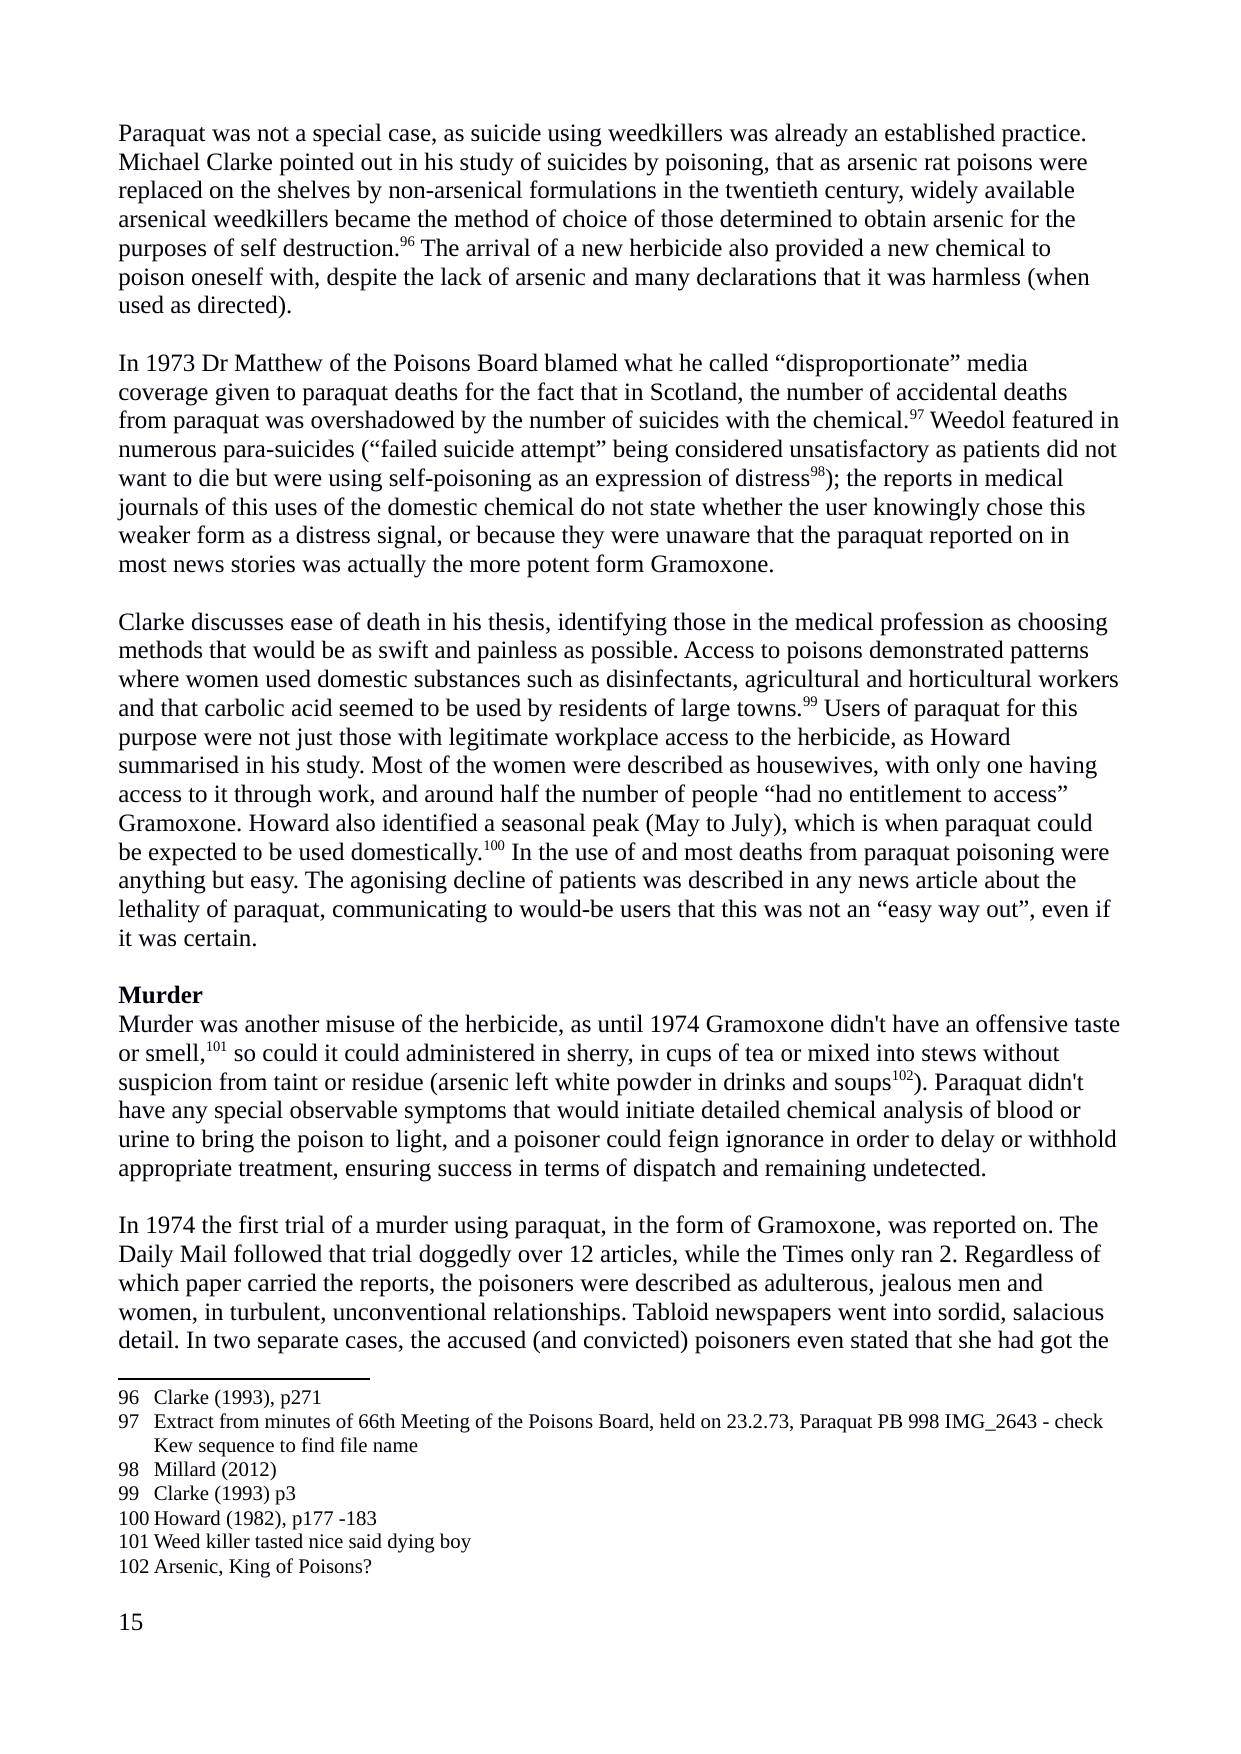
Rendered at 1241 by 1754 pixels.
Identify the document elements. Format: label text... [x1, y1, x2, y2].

text Clarke discusses ease of death in his thesis, identifying those in the medical profession as choosing methods that would be as swift and painless as possible. Access to poisons demonstrated patterns where women used domestic substances such as disinfectants, agricultural and horticultural workers and that carbolic acid seemed to be used by residents of large towns. Users of paraquat for this purpose were not just those with legitimate workplace access to the herbicide, as Howard summarised in his study. Most of the women were described as housewives, with only one having access to it through work, and around half the number of people “had no entitlement to access” Gramoxone. Howard also identified a seasonal peak (May to July), which is when paraquat could be expected to be used domestically. In the use of and most deaths from paraquat poisoning were anything but easy. The agonising decline of patients was described in any news article about the lethality of paraquat, communicating to would-be users that this was not an “easy way out”, even if it was certain. [118, 607, 1122, 952]
text In 1973 Dr Matthew of the Poisons Board blamed what he called “disproportionate” media coverage given to paraquat deaths for the fact that in Scotland, the number of accidental deaths from paraquat was overshadowed by the number of suicides with the chemical. Weedol featured in numerous para-suicides (“failed suicide attempt” being considered unsatisfactory as patients did not want to die but were using self-poisoning as an expression of distress); the reports in medical journals of this uses of the domestic chemical do not state whether the user knowingly chose this weaker form as a distress signal, or because they were unaware that the paraquat reported on in most news stories was actually the more potent form Gramoxone. [118, 348, 1122, 578]
text Weed killer tasted nice said dying boy [118, 1529, 1122, 1553]
text Arsenic, King of Poisons? [118, 1553, 1122, 1578]
text In 1974 the first trial of a murder using paraquat, in the form of Gramoxone, was reported on. The Daily Mail followed that trial doggedly over 12 articles, while the Times only ran 2. Regardless of which paper carried the reports, the poisoners were described as adulterous, jealous men and women, in turbulent, unconventional relationships. Tabloid newspapers went into sordid, salacious detail. In two separate cases, the accused (and convicted) poisoners even stated that she had got the [118, 1211, 1122, 1354]
text Paraquat was not a special case, as suicide using weedkillers was already an established practice. Michael Clarke pointed out in his study of suicides by poisoning, that as arsenic rat poisons were replaced on the shelves by non-arsenical formulations in the twentieth century, widely available arsenical weedkillers became the method of choice of those determined to obtain arsenic for the purposes of self destruction. The arrival of a new herbicide also provided a new chemical to poison oneself with, despite the lack of arsenic and many declarations that it was harmless (when used as directed). [118, 118, 1122, 319]
text Murder was another misuse of the herbicide, as until 1974 Gramoxone didn't have an offensive taste or smell, so could it could administered in sherry, in cups of tea or mixed into stews without suspicion from taint or residue (arsenic left white powder in drinks and soups). Paraquat didn't have any special observable symptoms that would initiate detailed chemical analysis of blood or urine to bring the poison to light, and a poisoner could feign ignorance in order to delay or withhold appropriate treatment, ensuring success in terms of dispatch and remaining undetected. [118, 1009, 1122, 1182]
text Extract from minutes of 66th Meeting of the Poisons Board, held on 23.2.73, Paraquat PB 998 IMG_2643 - check Kew sequence to find file name [118, 1409, 1122, 1457]
text Clarke (1993) p3 [118, 1481, 1122, 1505]
text Howard (1982), p177 -183 [118, 1505, 1122, 1529]
text Clarke (1993), p271 [118, 1385, 1122, 1409]
text Millard (2012) [118, 1457, 1122, 1481]
text Murder [118, 981, 1122, 1009]
